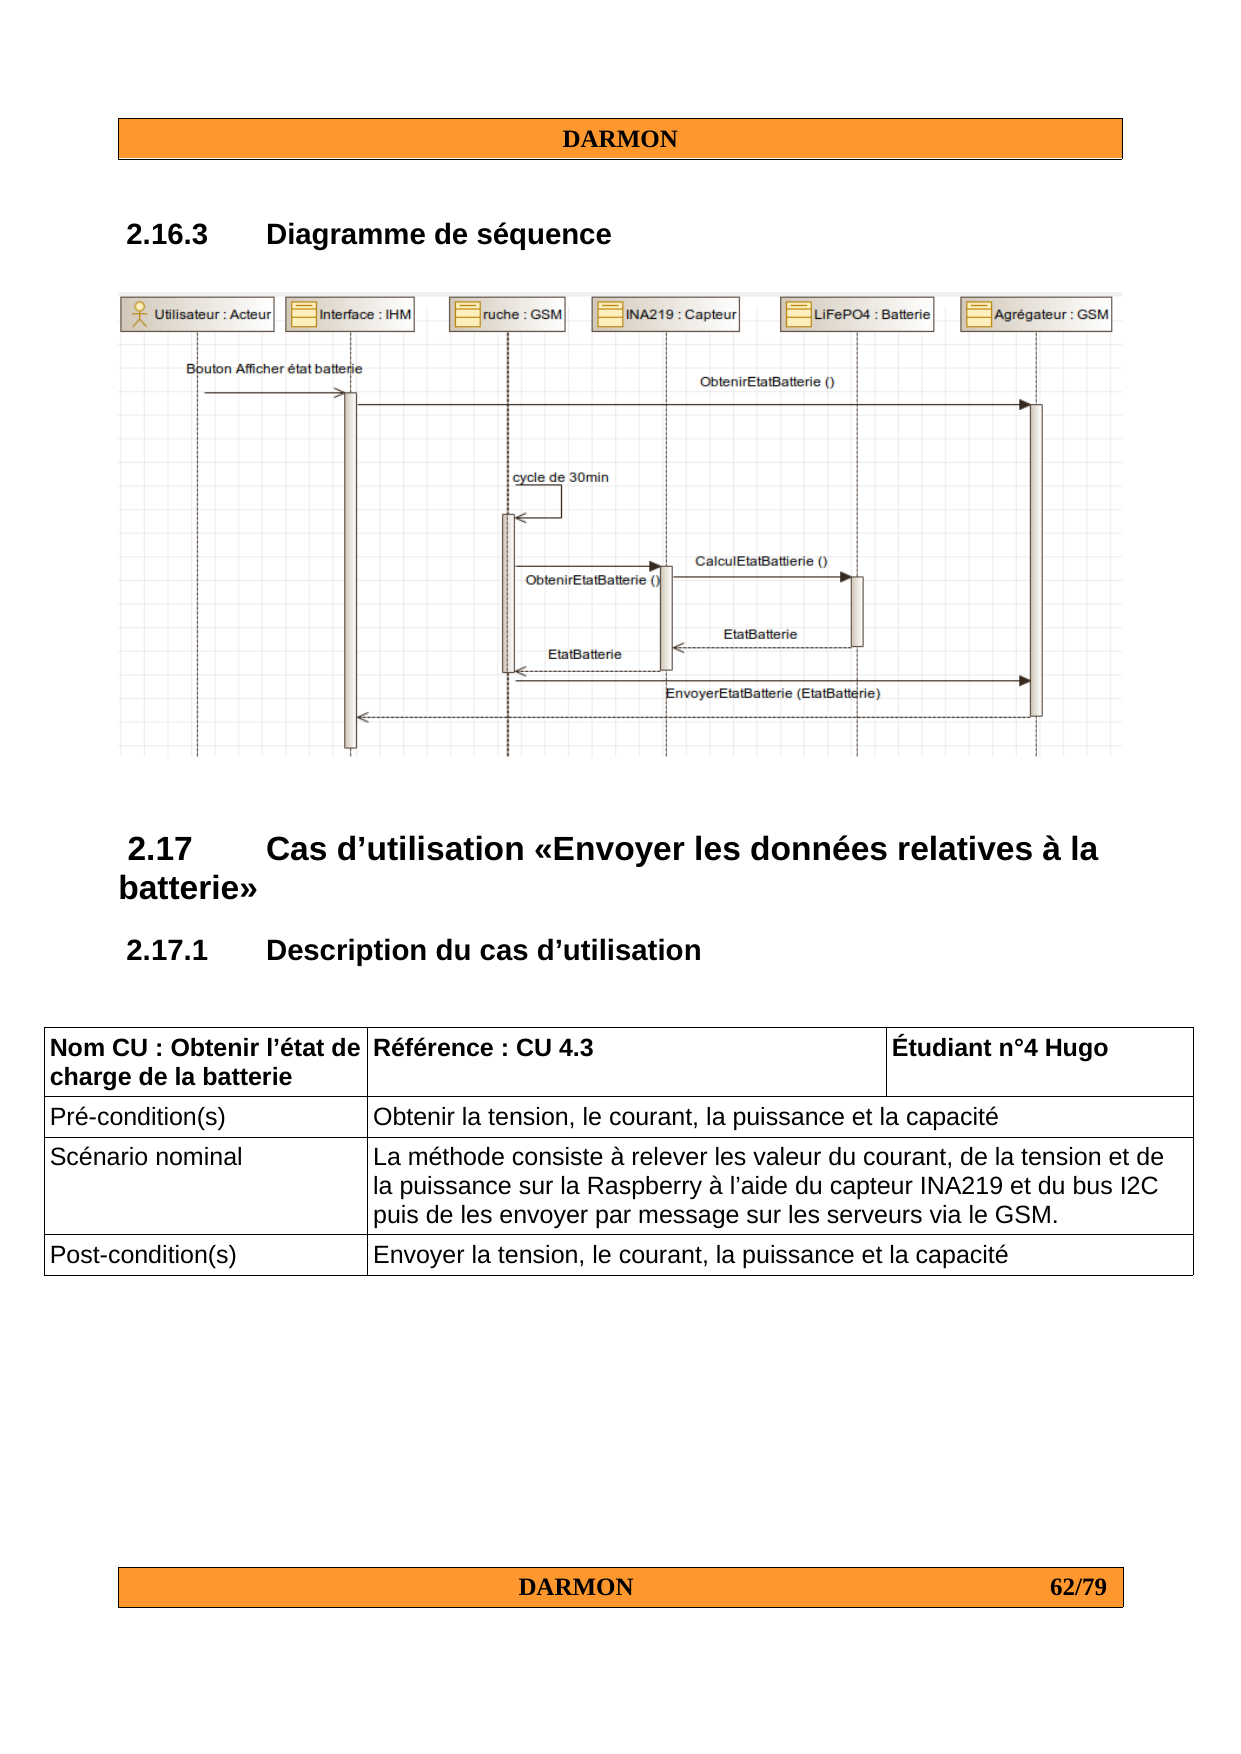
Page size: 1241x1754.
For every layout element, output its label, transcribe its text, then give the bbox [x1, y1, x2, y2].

table_header Nom CU : Obtenir l’état de charge de la batterie [45, 1028, 367, 1096]
table_cell Post-condition(s) [45, 1235, 367, 1275]
table_cell La méthode consiste à relever les valeur du courant, de la tension et de la puissance sur la Raspberry à l’aide du capteur INA219 et du bus I2C puis de les envoyer par message sur les serveurs via le GSM. [368, 1138, 1193, 1234]
subtitle Cas d’utilisation «Envoyer les données relatives à la batterie» [118, 829, 1122, 906]
table_cell Obtenir la tension, le courant, la puissance et la capacité [368, 1097, 1193, 1137]
table_cell Pré-condition(s) [45, 1097, 367, 1137]
subtitle Description du cas d’utilisation [118, 933, 1122, 967]
table_cell Envoyer la tension, le courant, la puissance et la capacité [368, 1235, 1193, 1275]
picture [118, 292, 1123, 757]
subtitle Diagramme de séquence [118, 217, 1122, 251]
table_header Étudiant n°4 Hugo [887, 1028, 1193, 1096]
table_cell Scénario nominal [45, 1138, 367, 1234]
table_header Référence : CU 4.3 [368, 1028, 886, 1096]
